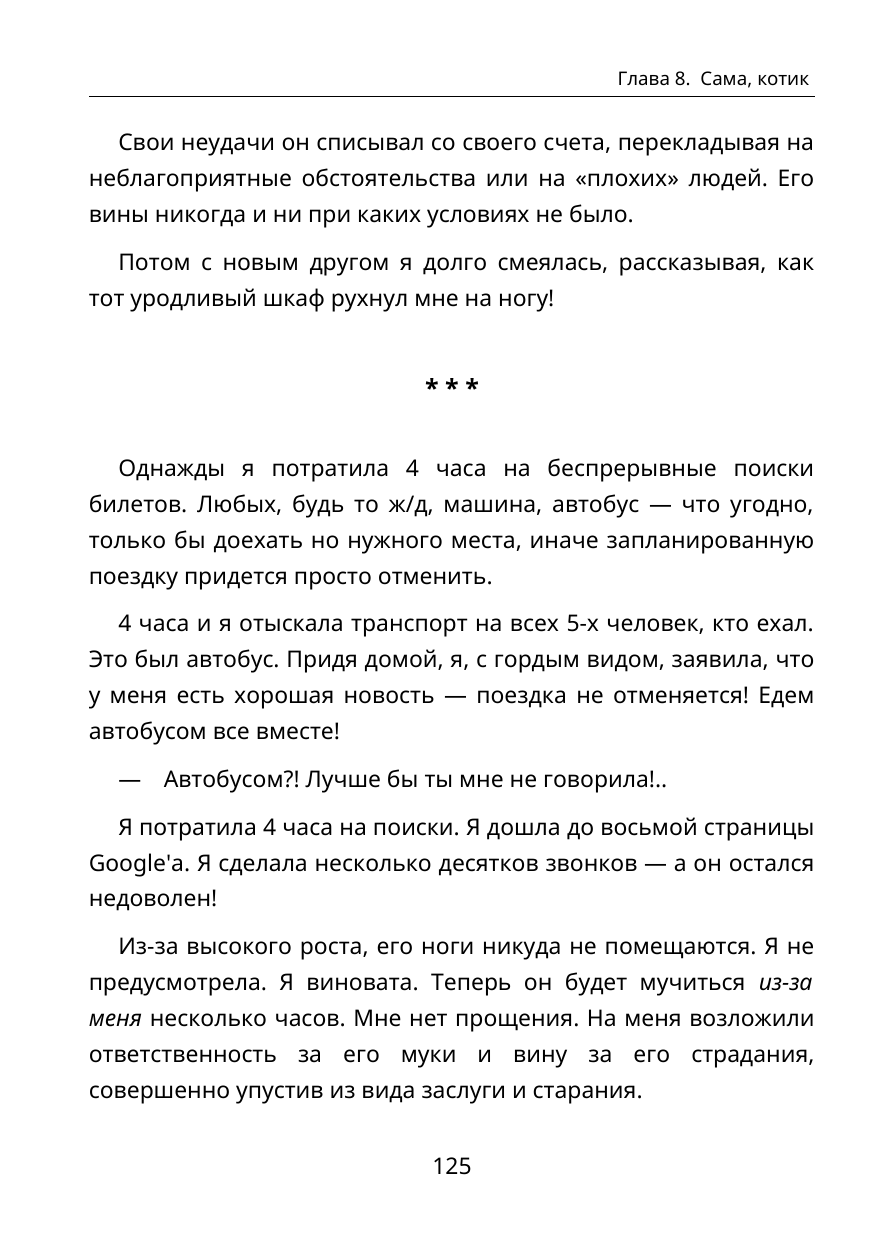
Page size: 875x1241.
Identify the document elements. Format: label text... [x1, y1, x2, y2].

text 4 часа и я отыскала транспорт на всех 5-х человек, кто ехал. Это был автобус. Придя домой, я, с гордым видом, заявила, что у меня есть хорошая новость — поездка не отменяется! Едем автобусом все вместе! [88, 607, 815, 746]
text Свои неудачи он списывал со своего счета, перекладывая на неблагоприятные обстоятельства или на «плохих» людей. Его вины никогда и ни при каких условиях не было. [88, 126, 815, 229]
text Из-за высокого роста, его ноги никуда не помещаются. Я не предусмотрела. Я виновата. Теперь он будет мучиться из-за меня несколько часов. Мне нет прощения. На меня возложили ответственность за его муки и вину за его страдания, совершенно упустив из вида заслуги и старания. [88, 930, 815, 1105]
subtitle * * * [88, 371, 815, 405]
list Автобусом?! Лучше бы ты мне не говорила!.. [88, 763, 815, 794]
text Однажды я потратила 4 часа на беспрерывные поиски билетов. Любых, будь то ж/д, машина, автобус — что угодно, только бы доехать но нужного места, иначе запланированную поездку придется просто отменить. [88, 452, 815, 591]
text Я потратила 4 часа на поиски. Я дошла до восьмой страницы Google'а. Я сделала несколько десятков звонков — а он остался недоволен! [88, 811, 815, 914]
text Потом с новым другом я долго смеялась, рассказывая, как тот уродливый шкаф рухнул мне на ногу! [88, 246, 815, 313]
